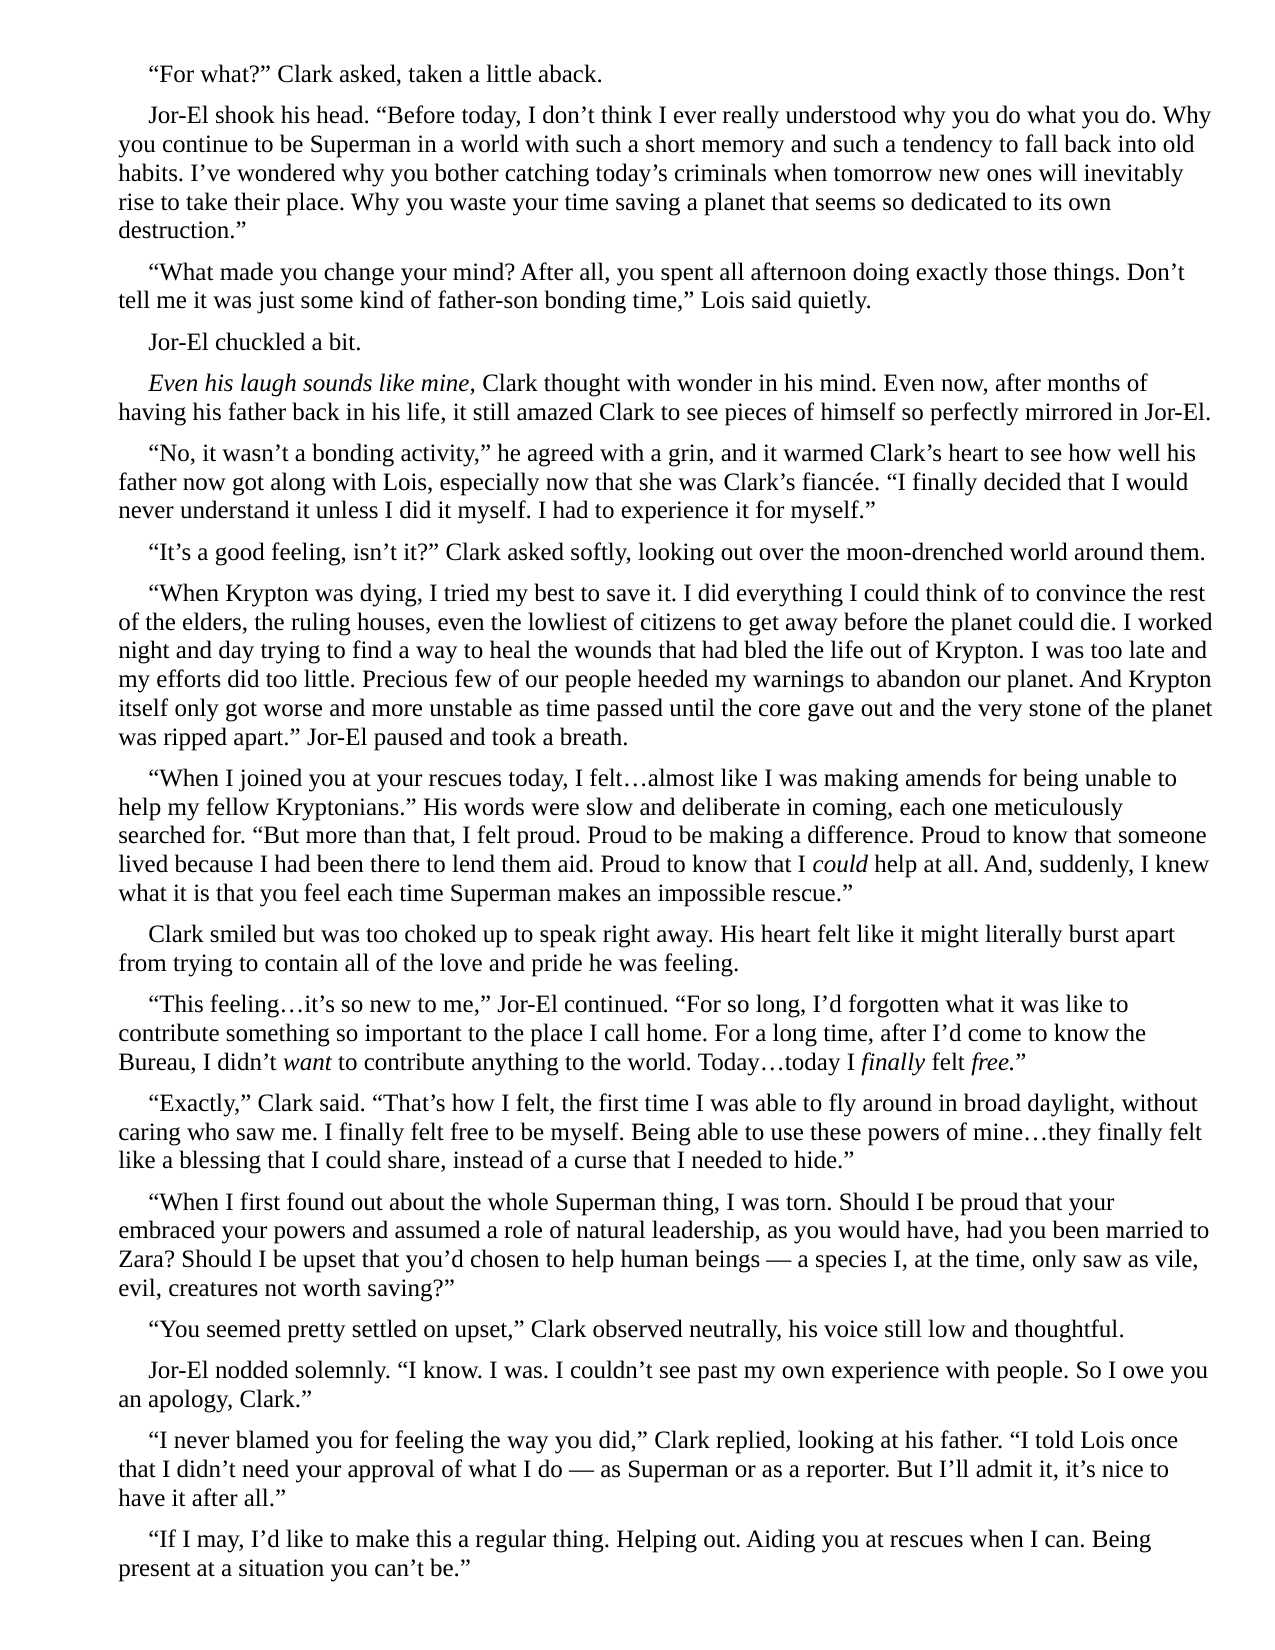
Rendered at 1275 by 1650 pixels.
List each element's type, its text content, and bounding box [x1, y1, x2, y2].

text Jor-El shook his head. “Before today, I don’t think I ever really understood why you do what you do. Why you continue to be Superman in a world with such a short memory and such a tendency to fall back into old habits. I’ve wondered why you bother catching today’s criminals when tomorrow new ones will inevitably rise to take their place. Why you waste your time saving a planet that seems so dedicated to its own destruction.” [118, 100, 1216, 244]
text “No, it wasn’t a bonding activity,” he agreed with a grin, and it warmed Clark’s heart to see how well his father now got along with Lois, especially now that she was Clark’s fiancée. “I finally decided that I would never understand it unless I did it myself. I had to experience it for myself.” [118, 438, 1216, 524]
text “You seemed pretty settled on upset,” Clark observed neutrally, his voice still low and thoughtful. [118, 1314, 1216, 1343]
text Jor-El chuckled a bit. [118, 327, 1216, 355]
text Even his laugh sounds like mine, Clark thought with wonder in his mind. Even now, after months of having his father back in his life, it still amazed Clark to see pieces of himself so perfectly mirrored in Jor-El. [118, 368, 1216, 425]
text “This feeling…it’s so new to me,” Jor-El continued. “For so long, I’d forgotten what it was like to contribute something so important to the place I call home. For a long time, after I’d come to know the Bureau, I didn’t want to contribute anything to the world. Today…today I finally felt free.” [118, 989, 1216, 1075]
text “Exactly,” Clark said. “That’s how I felt, the first time I was able to fly around in broad daylight, without caring who saw me. I finally felt free to be myself. Being able to use these powers of mine…they finally felt like a blessing that I could share, instead of a curse that I needed to hide.” [118, 1088, 1216, 1174]
text “When I first found out about the whole Superman thing, I was torn. Should I be proud that your embraced your powers and assumed a role of natural leadership, as you would have, had you been married to Zara? Should I be upset that you’d chosen to help human beings — a species I, at the time, only saw as vile, evil, creatures not worth saving?” [118, 1187, 1216, 1302]
text “If I may, I’d like to make this a regular thing. Helping out. Aiding you at rescues when I can. Being present at a situation you can’t be.” [118, 1524, 1216, 1582]
text Jor-El nodded solemnly. “I know. I was. I couldn’t see past my own experience with people. So I owe you an apology, Clark.” [118, 1355, 1216, 1413]
text “When Krypton was dying, I tried my best to save it. I did everything I could think of to convince the rest of the elders, the ruling houses, even the lowliest of citizens to get away before the planet could die. I worked night and day trying to find a way to heal the wounds that had bled the life out of Krypton. I was too late and my efforts did too little. Precious few of our people heeded my warnings to abandon our planet. And Krypton itself only got worse and more unstable as time passed until the core gave out and the very stone of the planet was ripped apart.” Jor-El paused and took a breath. [118, 578, 1216, 750]
text “What made you change your mind? After all, you spent all afternoon doing exactly those things. Don’t tell me it was just some kind of father-son bonding time,” Lois said quietly. [118, 257, 1216, 314]
text “It’s a good feeling, isn’t it?” Clark asked softly, looking out over the moon-drenched world around them. [118, 537, 1216, 565]
text “I never blamed you for feeling the way you did,” Clark replied, looking at his father. “I told Lois once that I didn’t need your approval of what I do — as Superman or as a reporter. But I’ll admit it, it’s nice to have it after all.” [118, 1425, 1216, 1512]
text “For what?” Clark asked, taken a little aback. [118, 59, 1216, 88]
text “When I joined you at your rescues today, I felt…almost like I was making amends for being unable to help my fellow Kryptonians.” His words were slow and deliberate in coming, each one meticulously searched for. “But more than that, I felt proud. Proud to be making a difference. Proud to know that someone lived because I had been there to lend them aid. Proud to know that I could help at all. And, suddenly, I knew what it is that you feel each time Superman makes an impossible rescue.” [118, 763, 1216, 907]
text Clark smiled but was too choked up to speak right away. His heart felt like it might literally burst apart from trying to contain all of the love and pride he was feeling. [118, 919, 1216, 977]
